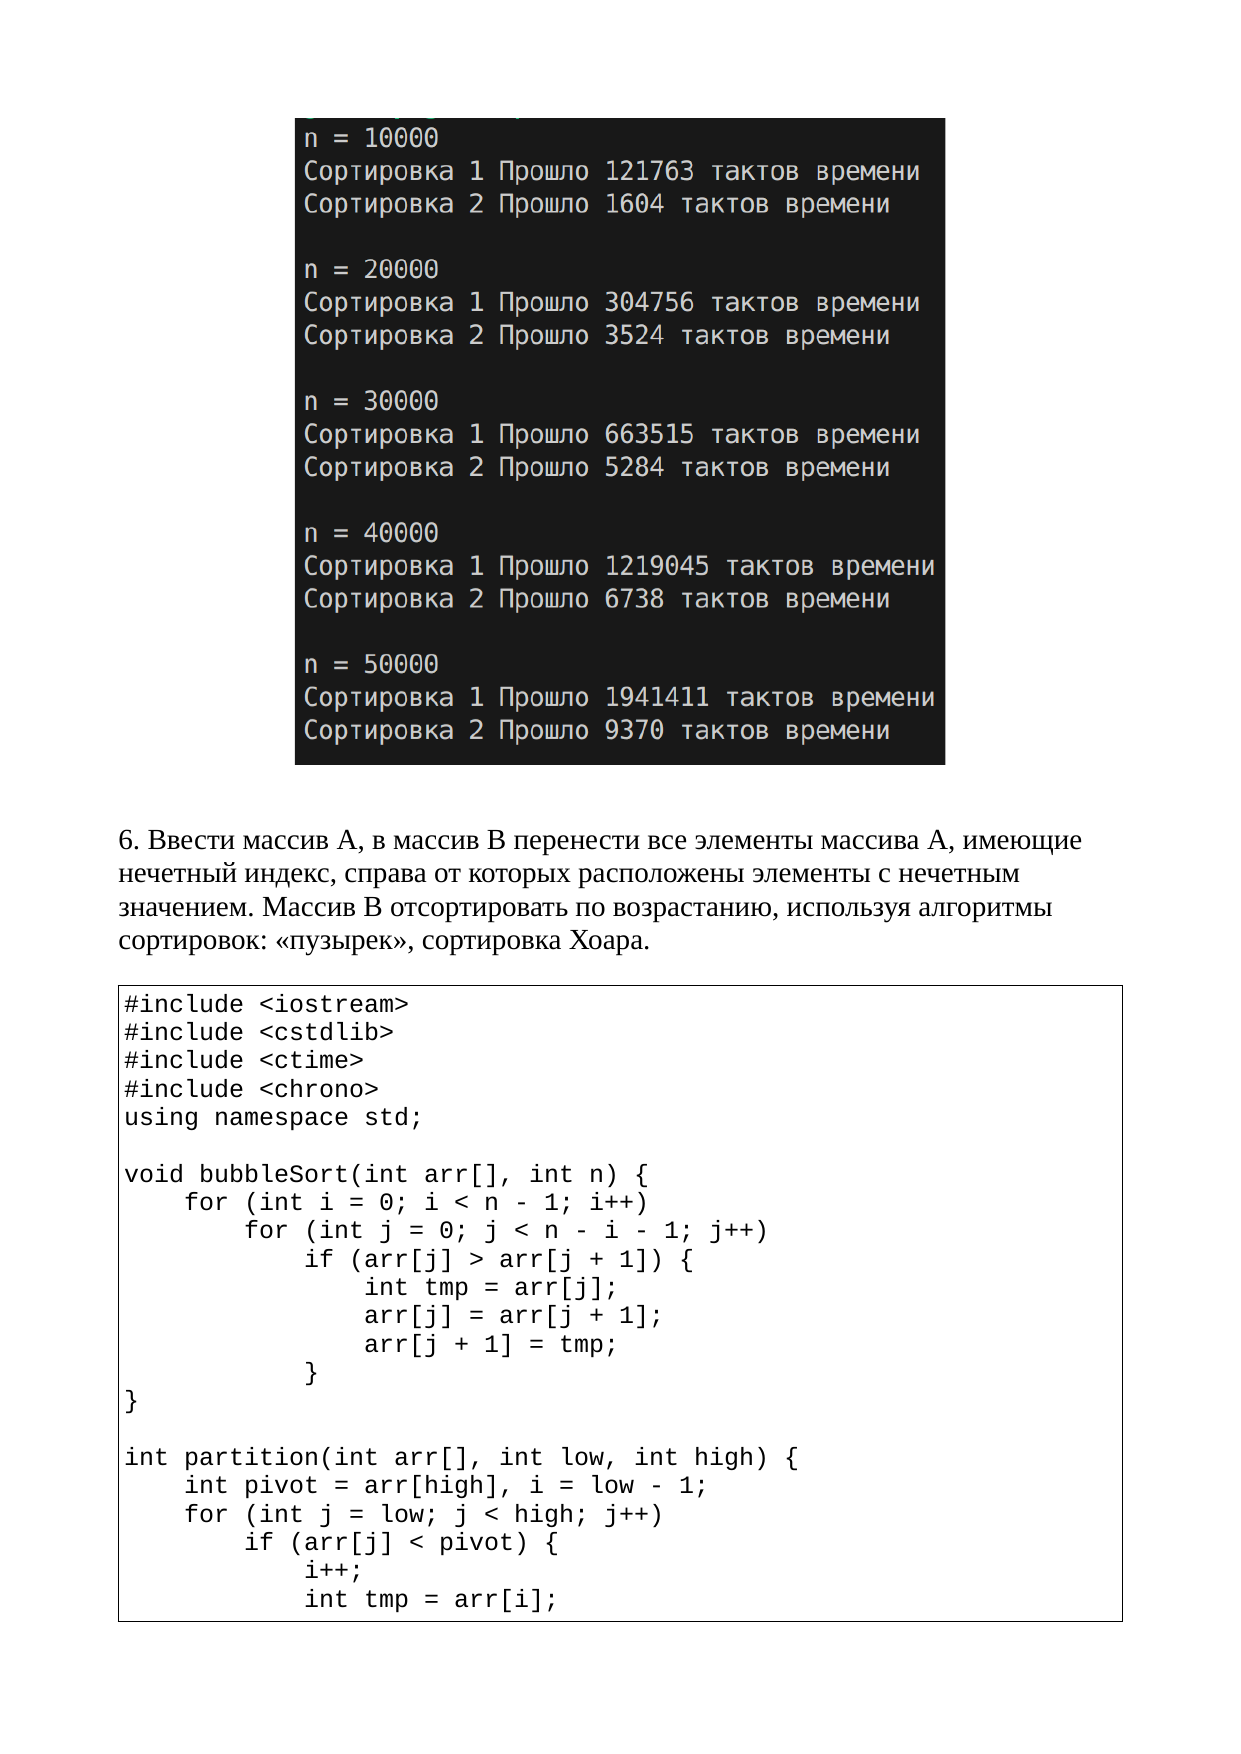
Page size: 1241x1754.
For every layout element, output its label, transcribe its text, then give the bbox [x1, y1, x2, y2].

table_header #include <iostream> #include <cstdlib> #include <ctime> #include <chrono> using namespace std; void bubbleSort(int arr[], int n) { for (int i = 0; i < n - 1; i++) for (int j = 0; j < n - i - 1; j++) if (arr[j] > arr[j + 1]) { int tmp = arr[j]; arr[j] = arr[j + 1]; arr[j + 1] = tmp; } } int partition(int arr[], int low, int high) { int pivot = arr[high], i = low - 1; for (int j = low; j < high; j++) if (arr[j] < pivot) { i++; int tmp = arr[i]; [119, 986, 1122, 1621]
text 6. Ввести массив А, в массив В перенести все элементы массива А, имеющие нечетный индекс, справа от которых расположены элементы с нечетным значением. Массив В отсортировать по возрастанию, используя алгоритмы сортировок: «пузырек», сортировка Хоара. [118, 822, 1122, 956]
picture [294, 118, 946, 765]
